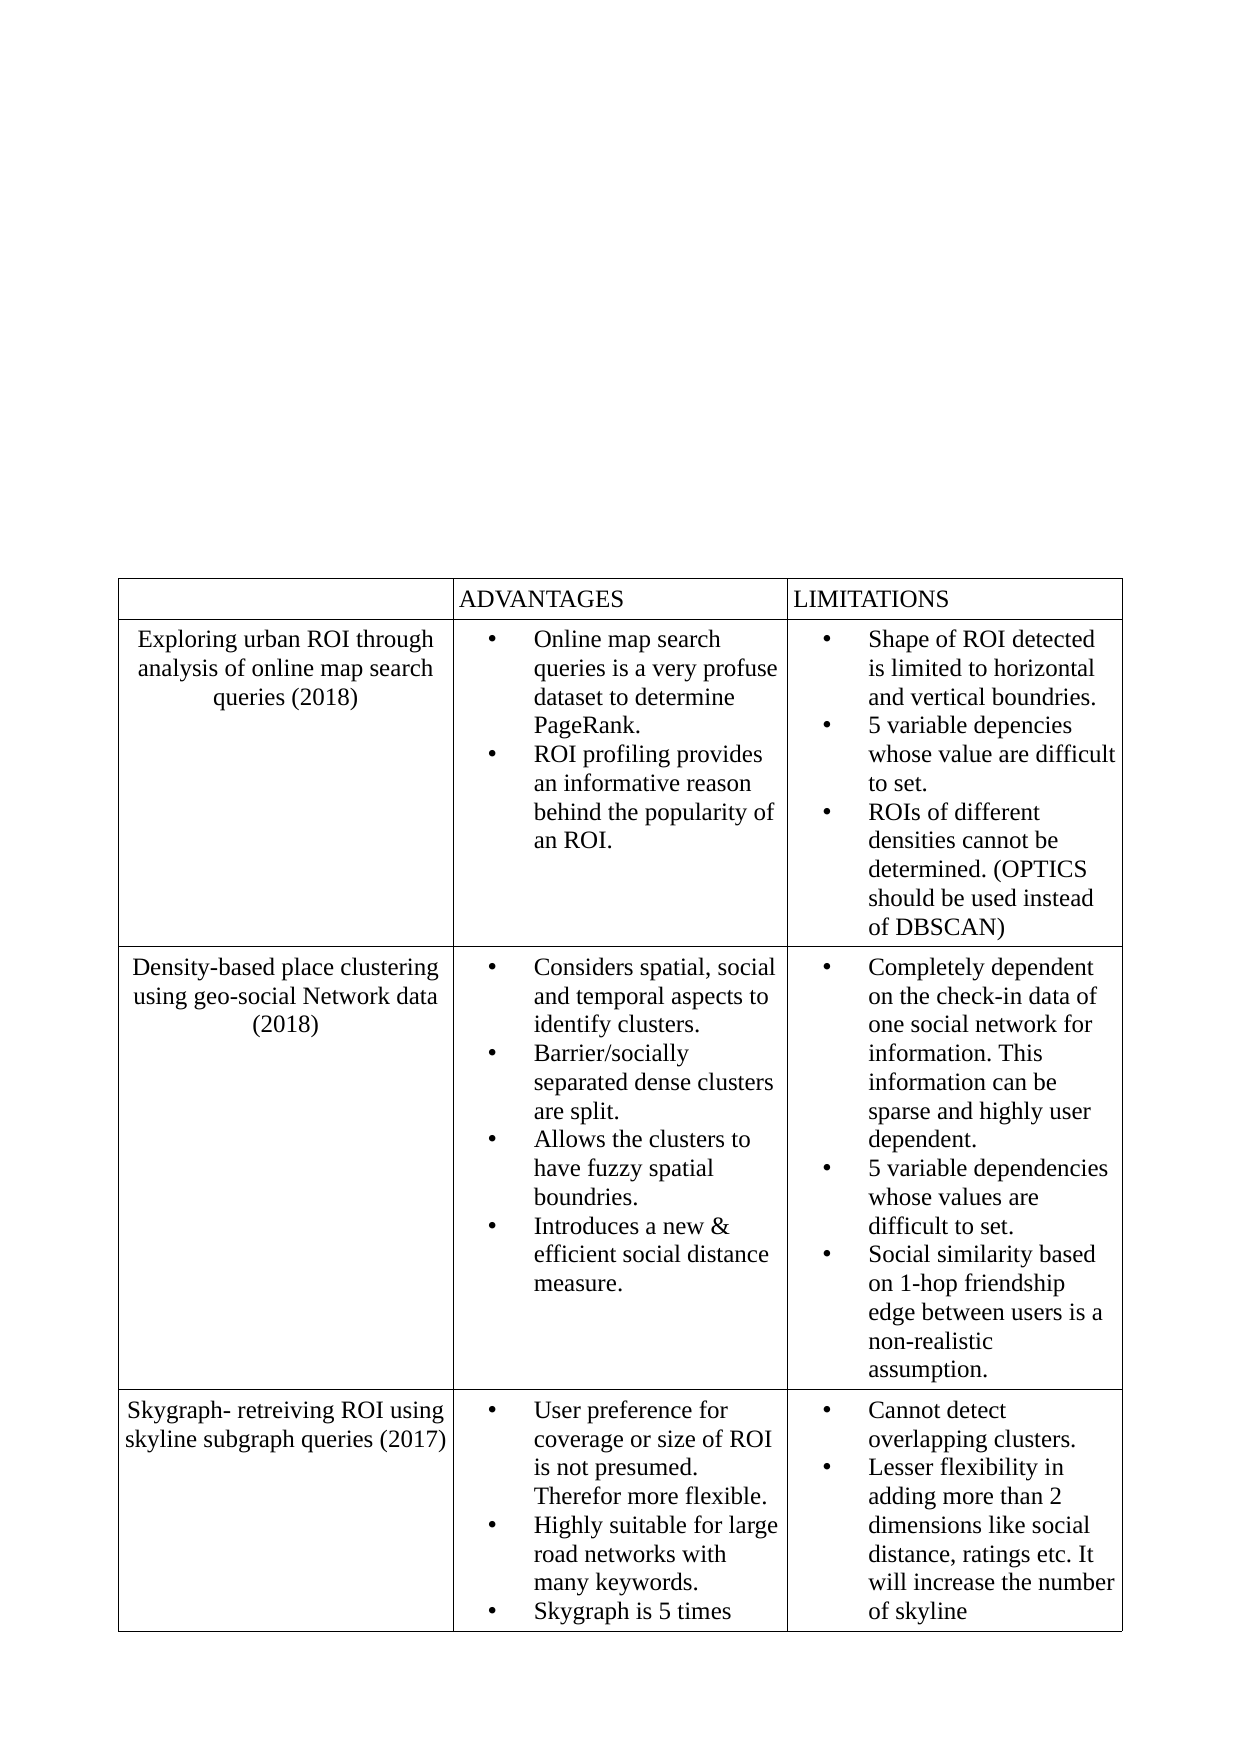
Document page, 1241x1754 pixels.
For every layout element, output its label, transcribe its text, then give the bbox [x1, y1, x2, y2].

table_cell User preference for coverage or size of ROI is not presumed. Therefor more flexible. Highly suitable for large road networks with many keywords. Skygraph is 5 times [454, 1390, 787, 1631]
table_cell Exploring urban ROI through analysis of online map search queries (2018) [119, 620, 453, 946]
table_header ADVANTAGES [454, 579, 787, 618]
table_cell Considers spatial, social and temporal aspects to identify clusters. Barrier/socially separated dense clusters are split. Allows the clusters to have fuzzy spatial boundries. Introduces a new & efficient social distance measure. [454, 947, 787, 1389]
table_cell Density-based place clustering using geo-social Network data (2018) [119, 947, 453, 1389]
table_cell Cannot detect overlapping clusters. Lesser flexibility in adding more than 2 dimensions like social distance, ratings etc. It will increase the number of skyline [788, 1390, 1122, 1631]
table_cell Skygraph- retreiving ROI using skyline subgraph queries (2017) [119, 1390, 453, 1631]
table_cell Online map search queries is a very profuse dataset to determine PageRank. ROI profiling provides an informative reason behind the popularity of an ROI. [454, 620, 787, 946]
table_header LIMITATIONS [788, 579, 1122, 618]
table_cell Completely dependent on the check-in data of one social network for information. This information can be sparse and highly user dependent. 5 variable dependencies whose values are difficult to set. Social similarity based on 1-hop friendship edge between users is a non-realistic assumption. [788, 947, 1122, 1389]
table_header [119, 579, 453, 618]
table_cell Shape of ROI detected is limited to horizontal and vertical boundries. 5 variable depencies whose value are difficult to set. ROIs of different densities cannot be determined. (OPTICS should be used instead of DBSCAN) [788, 620, 1122, 946]
